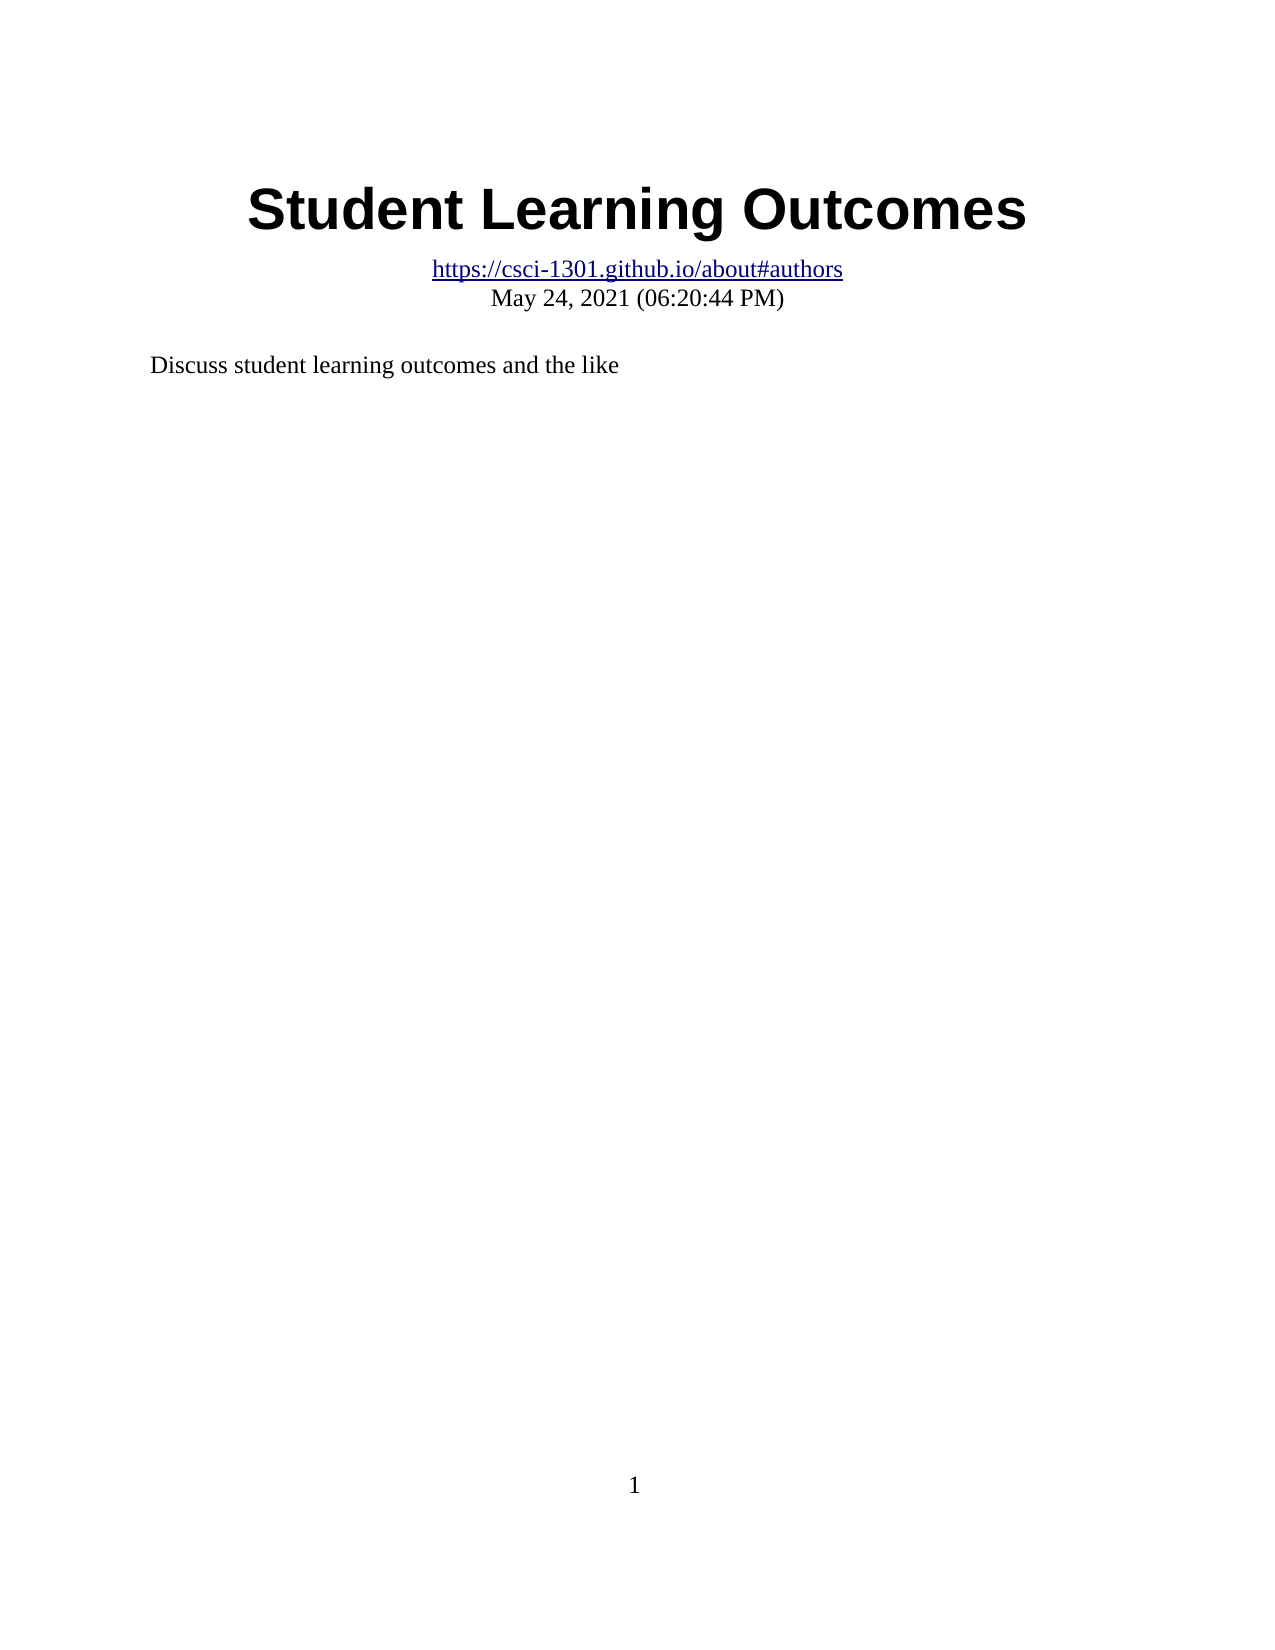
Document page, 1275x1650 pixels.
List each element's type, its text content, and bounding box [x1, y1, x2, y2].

text Discuss student learning outcomes and the like [150, 350, 1125, 378]
title Student Learning Outcomes [150, 175, 1125, 242]
text https://csci-1301.github.io/about#authors [150, 254, 1125, 283]
text May 24, 2021 (06:20:44 PM) [150, 283, 1125, 312]
